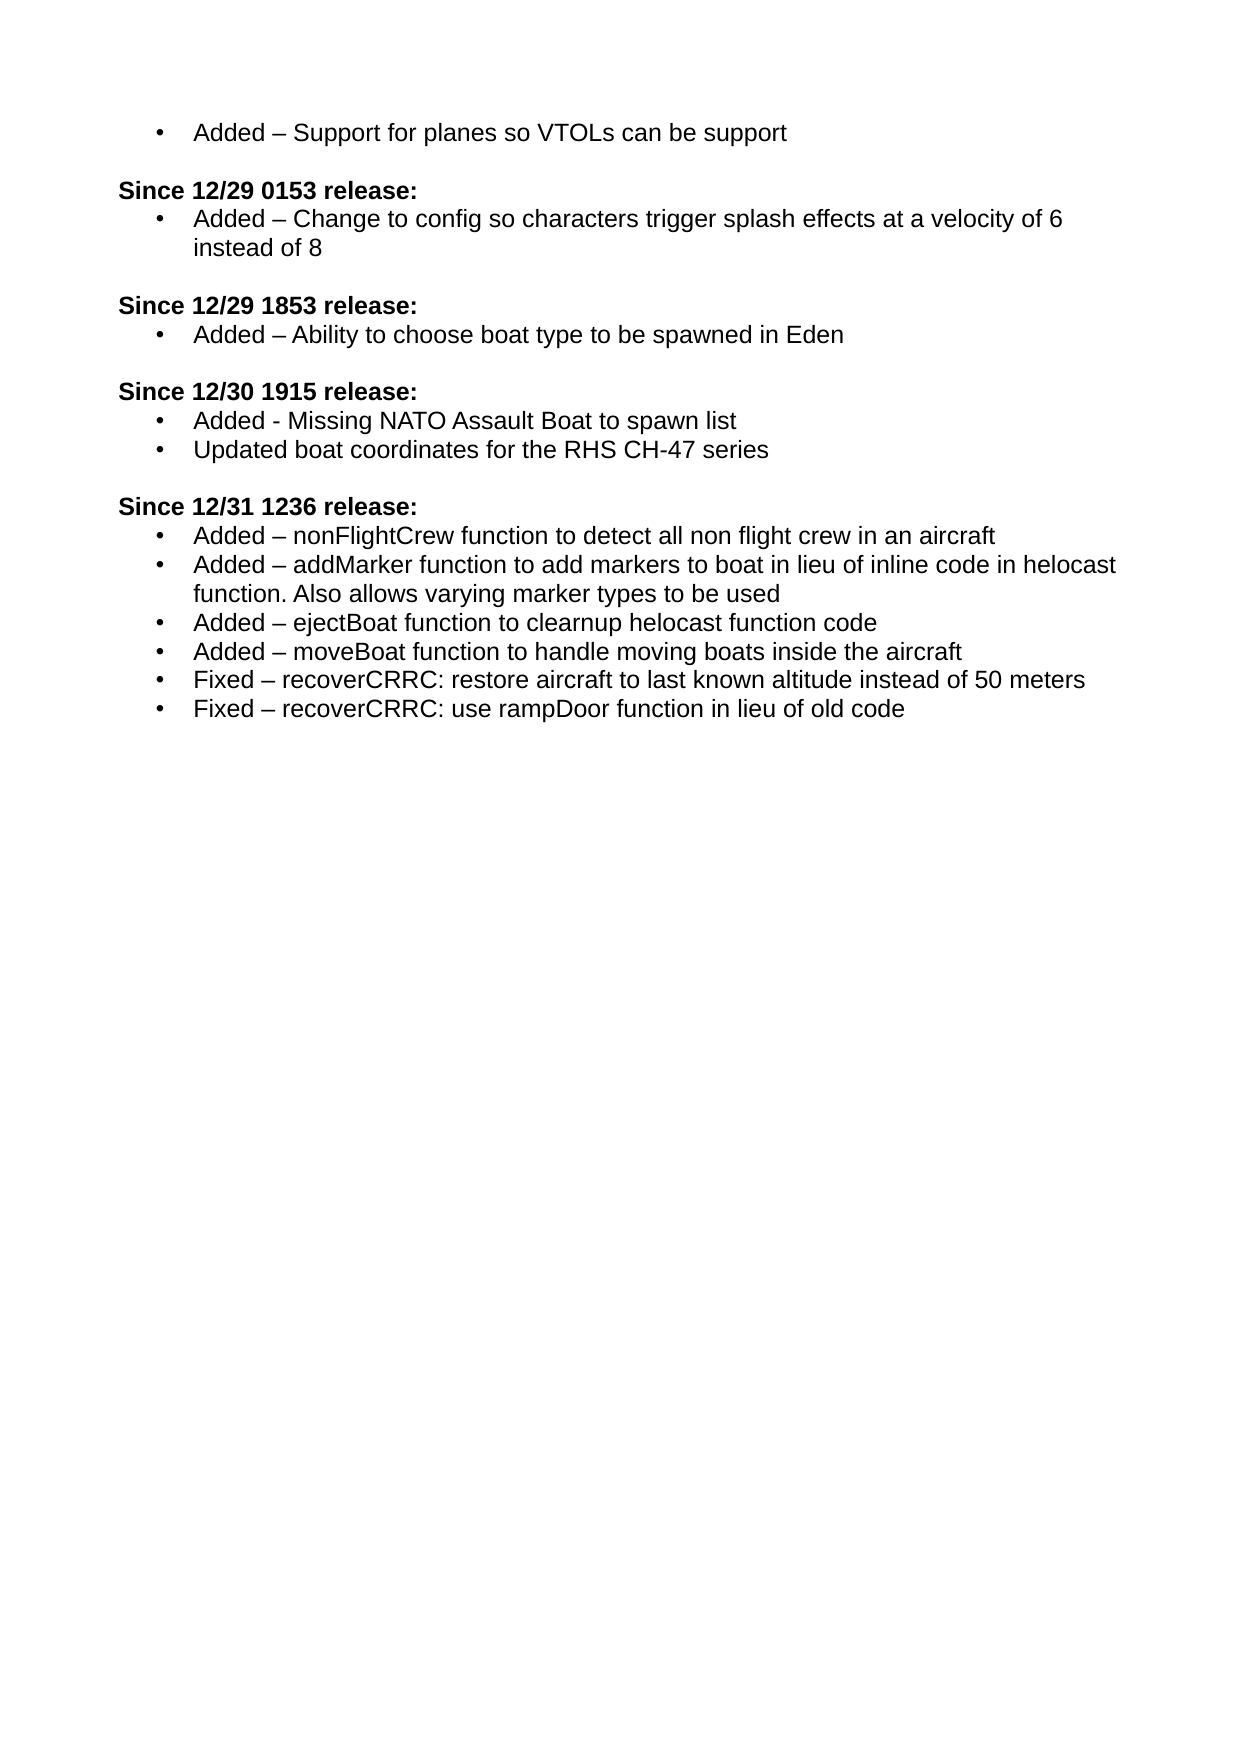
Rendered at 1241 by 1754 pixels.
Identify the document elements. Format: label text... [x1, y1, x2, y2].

list Added – nonFlightCrew function to detect all non flight crew in an aircraft [156, 521, 1122, 550]
list Fixed – recoverCRRC: restore aircraft to last known altitude instead of 50 meters [156, 665, 1122, 694]
text Since 12/31 1236 release: [118, 492, 1122, 521]
text Since 12/30 1915 release: [118, 377, 1122, 406]
list Added - Missing NATO Assault Boat to spawn list [156, 406, 1122, 435]
list Added – addMarker function to add markers to boat in lieu of inline code in helocast function. Also allows varying marker types to be used [156, 550, 1122, 608]
list Added – Change to config so characters trigger splash effects at a velocity of 6 instead of 8 [156, 204, 1122, 262]
text Since 12/29 1853 release: [118, 291, 1122, 319]
list Added – Support for planes so VTOLs can be support [156, 118, 1122, 147]
list Added – ejectBoat function to clearnup helocast function code [156, 608, 1122, 636]
list Added – Ability to choose boat type to be spawned in Eden [156, 319, 1122, 348]
list Added – moveBoat function to handle moving boats inside the aircraft [156, 636, 1122, 665]
text Since 12/29 0153 release: [118, 176, 1122, 204]
list Updated boat coordinates for the RHS CH-47 series [156, 435, 1122, 464]
list Fixed – recoverCRRC: use rampDoor function in lieu of old code [156, 694, 1122, 723]
